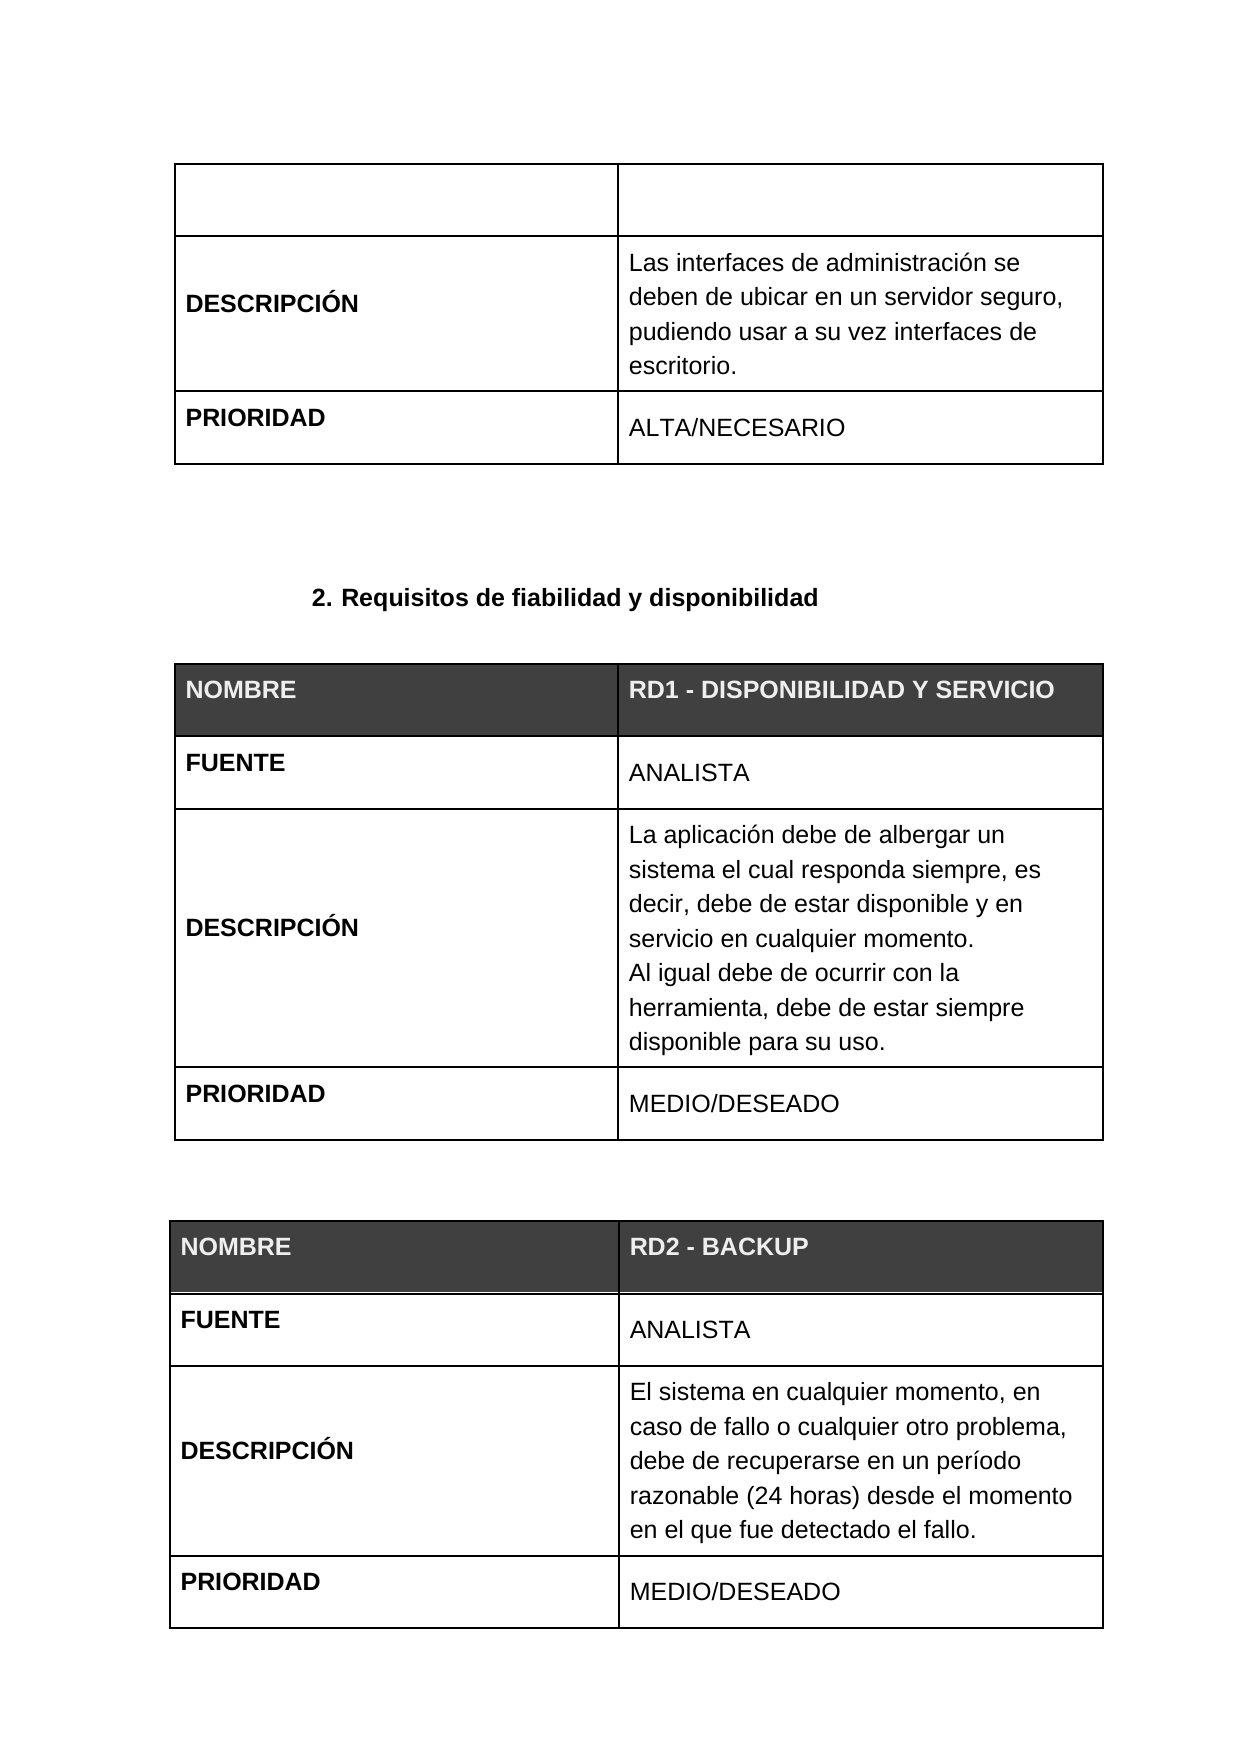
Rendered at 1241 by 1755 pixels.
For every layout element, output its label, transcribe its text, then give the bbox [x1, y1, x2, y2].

table_cell DESCRIPCIÓN [176, 237, 617, 390]
table_cell PRIORIDAD [176, 392, 617, 463]
table_cell FUENTE [176, 737, 617, 808]
table_cell DESCRIPCIÓN [176, 810, 617, 1066]
table_cell Las interfaces de administración se deben de ubicar en un servidor seguro, pudiendo usar a su vez interfaces de escritorio. [619, 237, 1102, 390]
table_cell ANALISTA [620, 1295, 1102, 1365]
table_header RD2 - BACKUP [620, 1222, 1102, 1292]
table_cell El sistema en cualquier momento, en caso de fallo o cualquier otro problema, debe de recuperarse en un período razonable (24 horas) desde el momento en el que fue detectado el fallo. [620, 1367, 1102, 1554]
table_cell [176, 165, 617, 235]
table_cell [619, 165, 1102, 235]
table_header NOMBRE [171, 1222, 618, 1292]
table_cell PRIORIDAD [171, 1557, 618, 1627]
table_cell FUENTE [171, 1295, 618, 1365]
table_cell MEDIO/DESEADO [620, 1557, 1102, 1627]
table_cell MEDIO/DESEADO [619, 1068, 1102, 1139]
table_cell ALTA/NECESARIO [619, 392, 1102, 463]
list Requisitos de fiabilidad y disponibilidad [312, 583, 1065, 612]
table_header RD1 - DISPONIBILIDAD Y SERVICIO [619, 665, 1102, 735]
table_cell ANALISTA [619, 737, 1102, 808]
table_header NOMBRE [176, 665, 617, 735]
table_cell PRIORIDAD [176, 1068, 617, 1139]
table_cell DESCRIPCIÓN [171, 1367, 618, 1554]
table_cell La aplicación debe de albergar un sistema el cual responda siempre, es decir, debe de estar disponible y en servicio en cualquier momento. Al igual debe de ocurrir con la herramienta, debe de estar siempre disponible para su uso. [619, 810, 1102, 1066]
